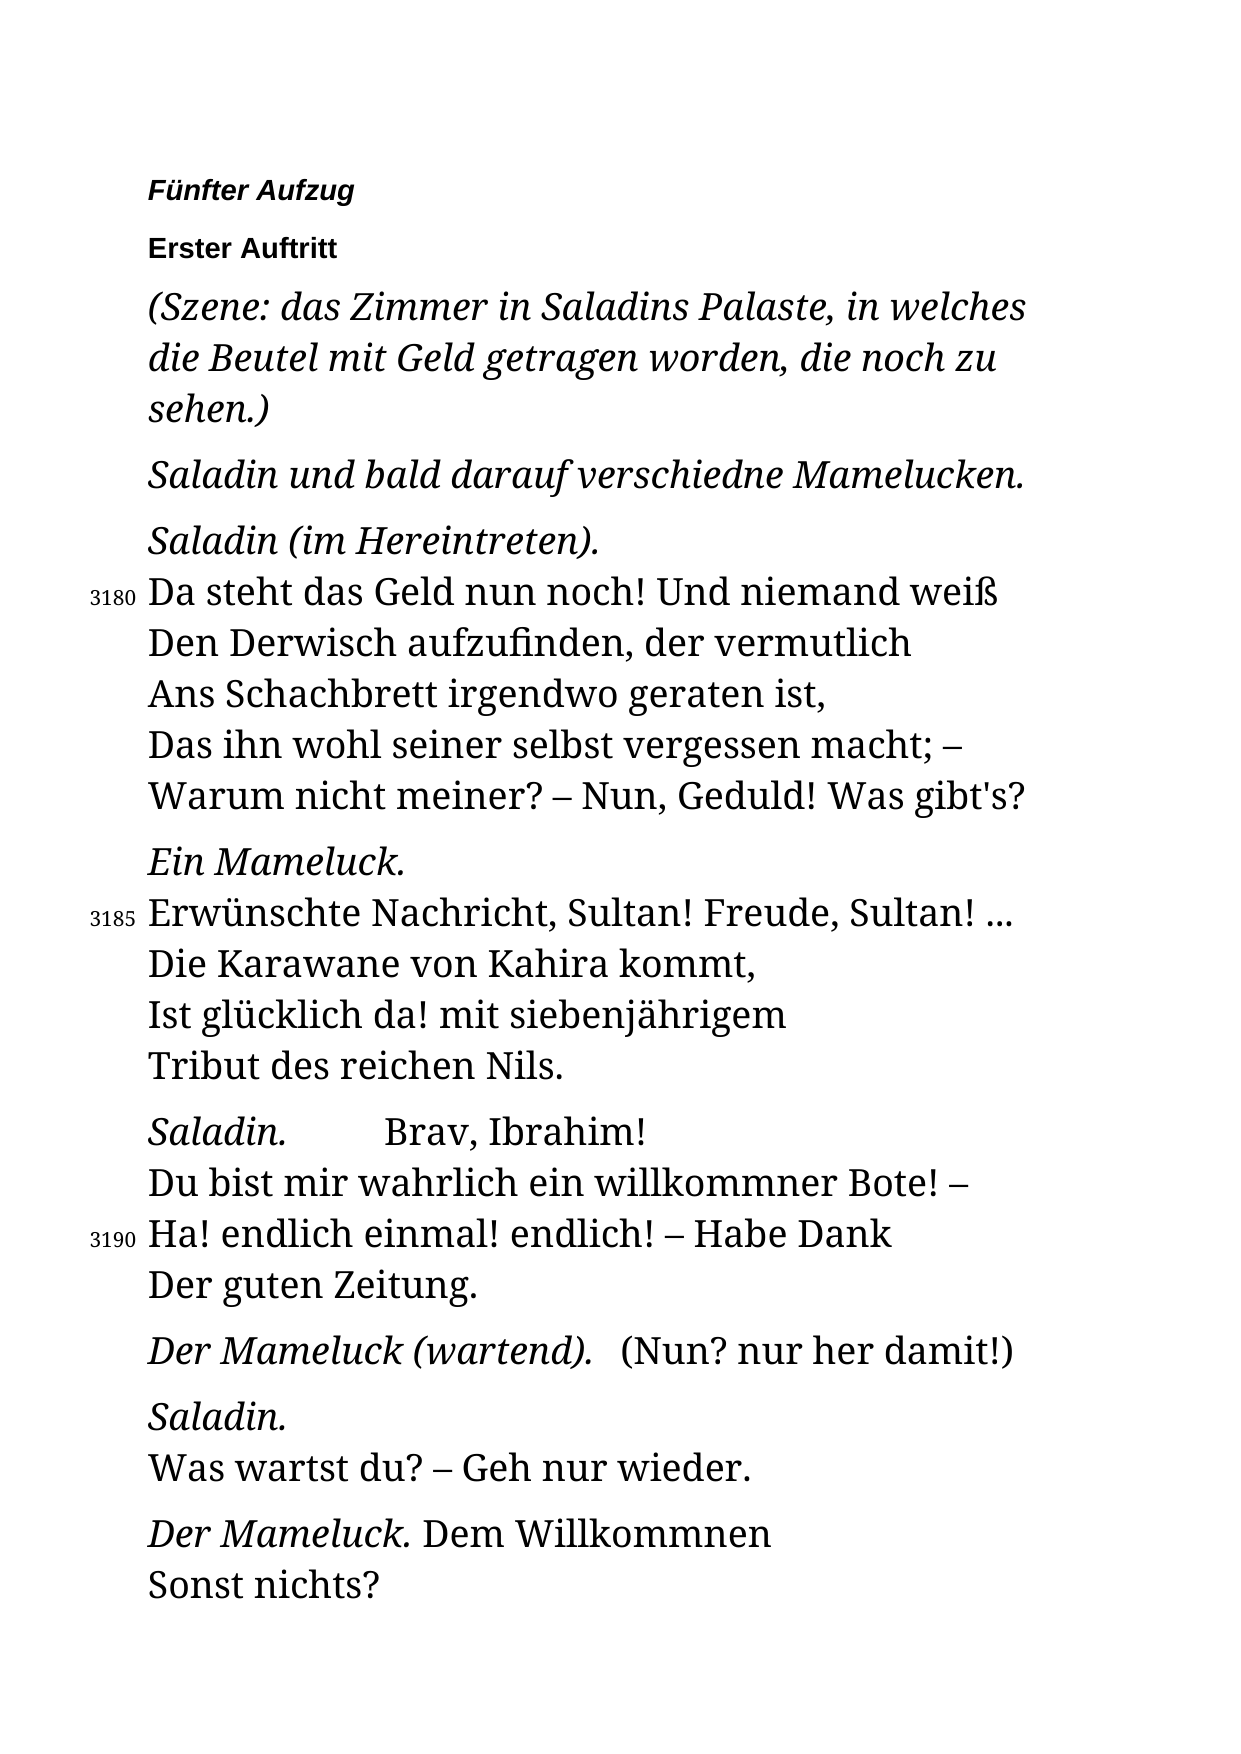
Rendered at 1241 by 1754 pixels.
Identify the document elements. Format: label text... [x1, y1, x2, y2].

text Erwünschte Nachricht, Sultan! Freude, Sultan! ... [148, 886, 1092, 937]
text Da steht das Geld nun noch! Und niemand weiß [148, 565, 1092, 616]
text Ein Mameluck. [148, 835, 1092, 886]
text Saladin (im Hereintreten). [148, 514, 1092, 565]
text Saladin. [148, 1391, 1092, 1442]
text Tribut des reichen Nils. [148, 1039, 1092, 1090]
text Der Mameluck. Dem Willkommnen [148, 1508, 1092, 1559]
text Der Mameluck (wartend). (Nun? nur her damit!) [148, 1324, 1092, 1376]
text Saladin und bald darauf verschiedne Mamelucken. [148, 448, 1092, 499]
subtitle Erster Auftritt [148, 231, 1092, 265]
text Den Derwisch aufzufinden, der vermutlich [148, 616, 1092, 667]
text Saladin. Brav, Ibrahim! [148, 1105, 1092, 1156]
text Der guten Zeitung. [148, 1258, 1092, 1309]
text Was wartst du? – Geh nur wieder. [148, 1442, 1092, 1493]
text Ist glücklich da! mit siebenjährigem [148, 988, 1092, 1039]
text Das ihn wohl seiner selbst vergessen macht; – [148, 718, 1092, 769]
text Ans Schachbrett irgendwo geraten ist, [148, 667, 1092, 718]
text Du bist mir wahrlich ein willkommner Bote! – [148, 1156, 1092, 1207]
text Ha! endlich einmal! endlich! – Habe Dank [148, 1207, 1092, 1258]
text Die Karawane von Kahira kommt, [148, 937, 1092, 988]
text Warum nicht meiner? – Nun, Geduld! Was gibt's? [148, 769, 1092, 820]
subtitle Fünfter Aufzug [148, 173, 1092, 206]
text (Szene: das Zimmer in Saladins Palaste, in welches die Beutel mit Geld getragen worden, die noch zu sehen.) [148, 280, 1092, 433]
text Sonst nichts? [148, 1559, 1092, 1610]
